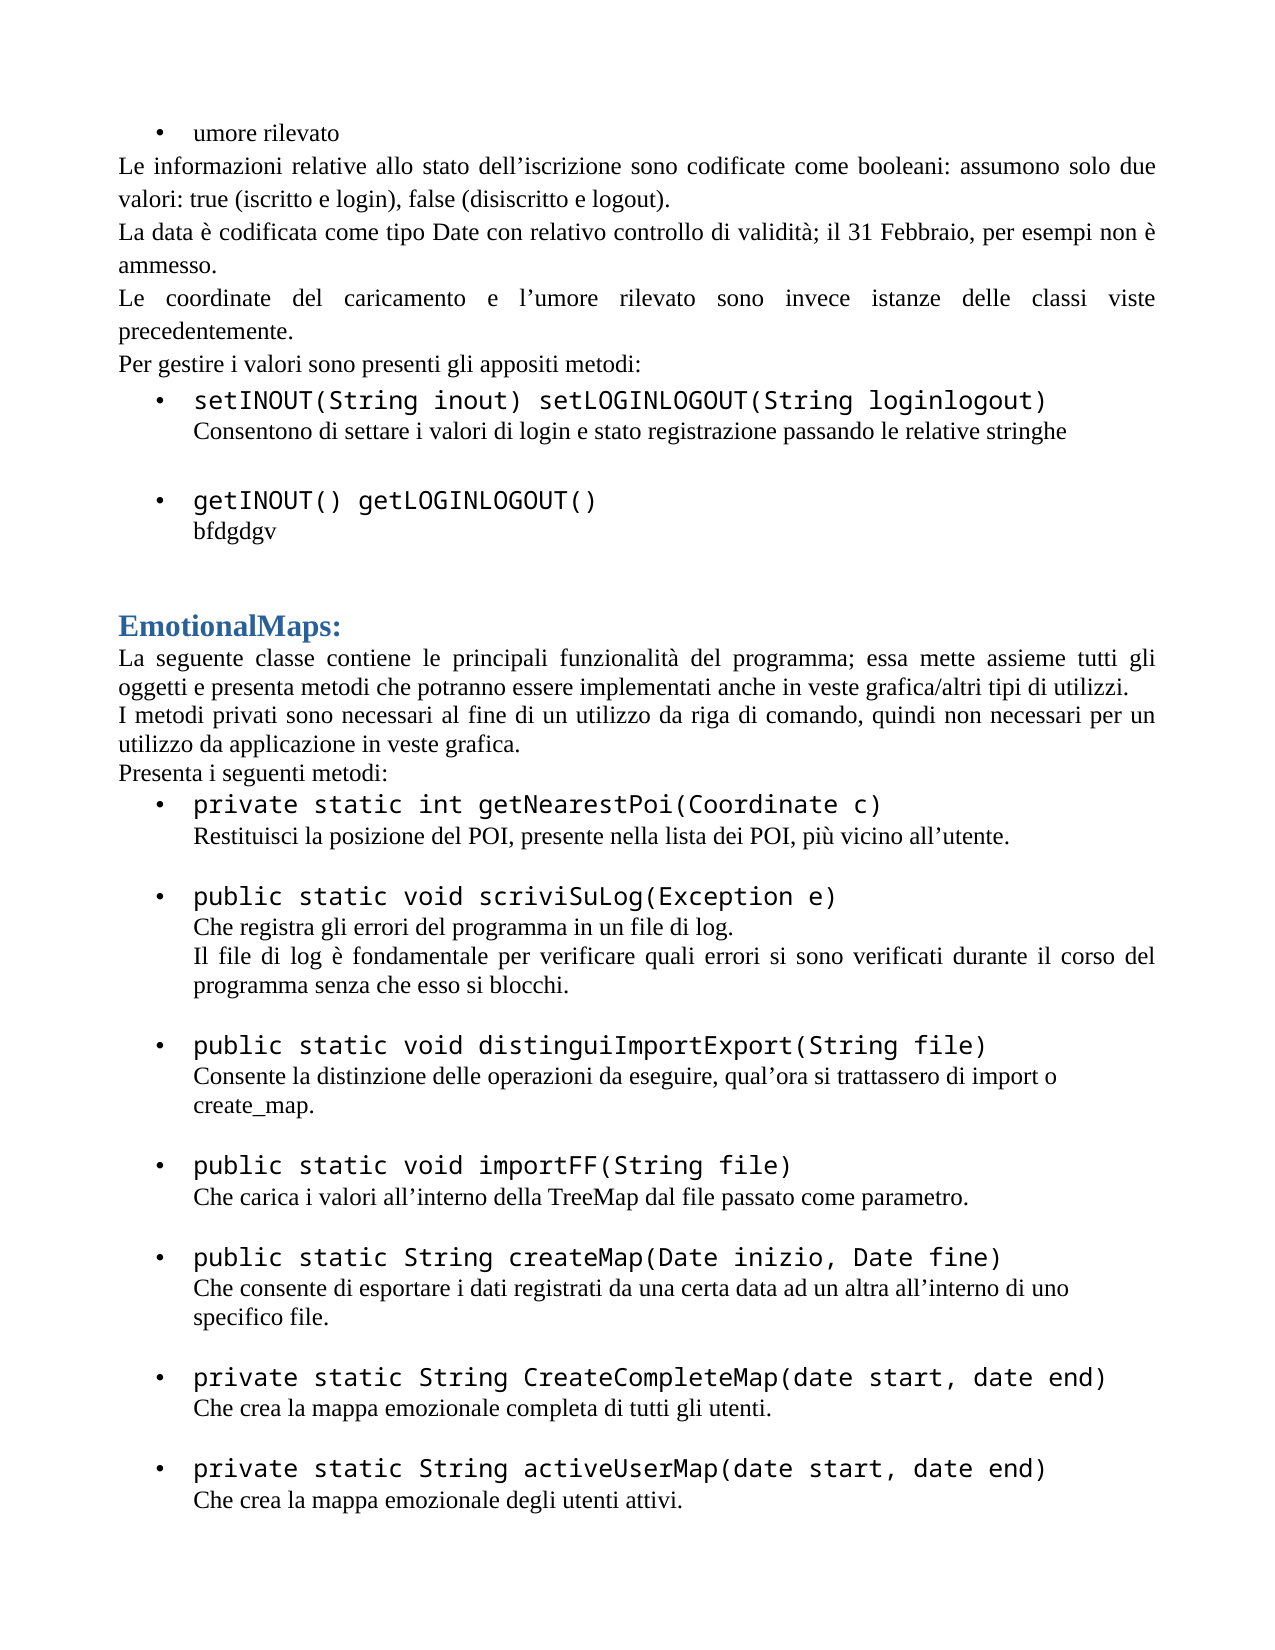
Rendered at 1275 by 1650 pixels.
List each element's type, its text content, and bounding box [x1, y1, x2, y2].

text Per gestire i valori sono presenti gli appositi metodi: [118, 349, 1157, 378]
text Presenta i seguenti metodi: [118, 758, 1157, 787]
text Le informazioni relative allo stato dell’iscrizione sono codificate come booleani: assumono solo due valori: true (iscritto e login), false (disiscritto e logout). [118, 151, 1157, 213]
list private static String activeUserMap(date start, date end) [156, 1451, 1157, 1485]
list Che consente di esportare i dati registrati da una certa data ad un altra all’interno di uno specifico file. [156, 1273, 1157, 1331]
text Le coordinate del caricamento e l’umore rilevato sono invece istanze delle classi viste precedentemente. [118, 283, 1157, 345]
list Che registra gli errori del programma in un file di log. [156, 912, 1157, 941]
text La data è codificata come tipo Date con relativo controllo di validità; il 31 Febbraio, per esempi non è ammesso. [118, 217, 1157, 279]
list public static void distinguiImportExport(String file) [156, 1027, 1157, 1061]
list Il file di log è fondamentale per verificare quali errori si sono verificati durante il corso del programma senza che esso si blocchi. [156, 941, 1157, 998]
list private static int getNearestPoi(Coordinate c) [156, 787, 1157, 821]
text La seguente classe contiene le principali funzionalità del programma; essa mette assieme tutti gli oggetti e presenta metodi che potranno essere implementati anche in veste grafica/altri tipi di utilizzi. [118, 643, 1157, 700]
list umore rilevato [156, 118, 1157, 147]
list public static void scriviSuLog(Exception e) [156, 878, 1157, 912]
list Consentono di settare i valori di login e stato registrazione passando le relative stringhe [156, 416, 1157, 445]
list public static void importFF(String file) [156, 1148, 1157, 1182]
list public static String createMap(Date inizio, Date fine) [156, 1239, 1157, 1273]
list Che crea la mappa emozionale degli utenti attivi. [156, 1485, 1157, 1514]
list Che carica i valori all’interno della TreeMap dal file passato come parametro. [156, 1182, 1157, 1210]
text EmotionalMaps: [118, 607, 1157, 643]
list private static String CreateCompleteMap(date start, date end) [156, 1359, 1157, 1393]
list bfdgdgv [156, 516, 1157, 545]
list Restituisci la posizione del POI, presente nella lista dei POI, più vicino all’utente. [156, 821, 1157, 849]
text I metodi privati sono necessari al fine di un utilizzo da riga di comando, quindi non necessari per un utilizzo da applicazione in veste grafica. [118, 700, 1157, 758]
list Consente la distinzione delle operazioni da eseguire, qual’ora si trattassero di import o create_map. [156, 1061, 1157, 1119]
list setINOUT(String inout) setLOGINLOGOUT(String loginlogout) [156, 382, 1157, 416]
list getINOUT() getLOGINLOGOUT() [156, 482, 1157, 516]
list Che crea la mappa emozionale completa di tutti gli utenti. [156, 1393, 1157, 1422]
